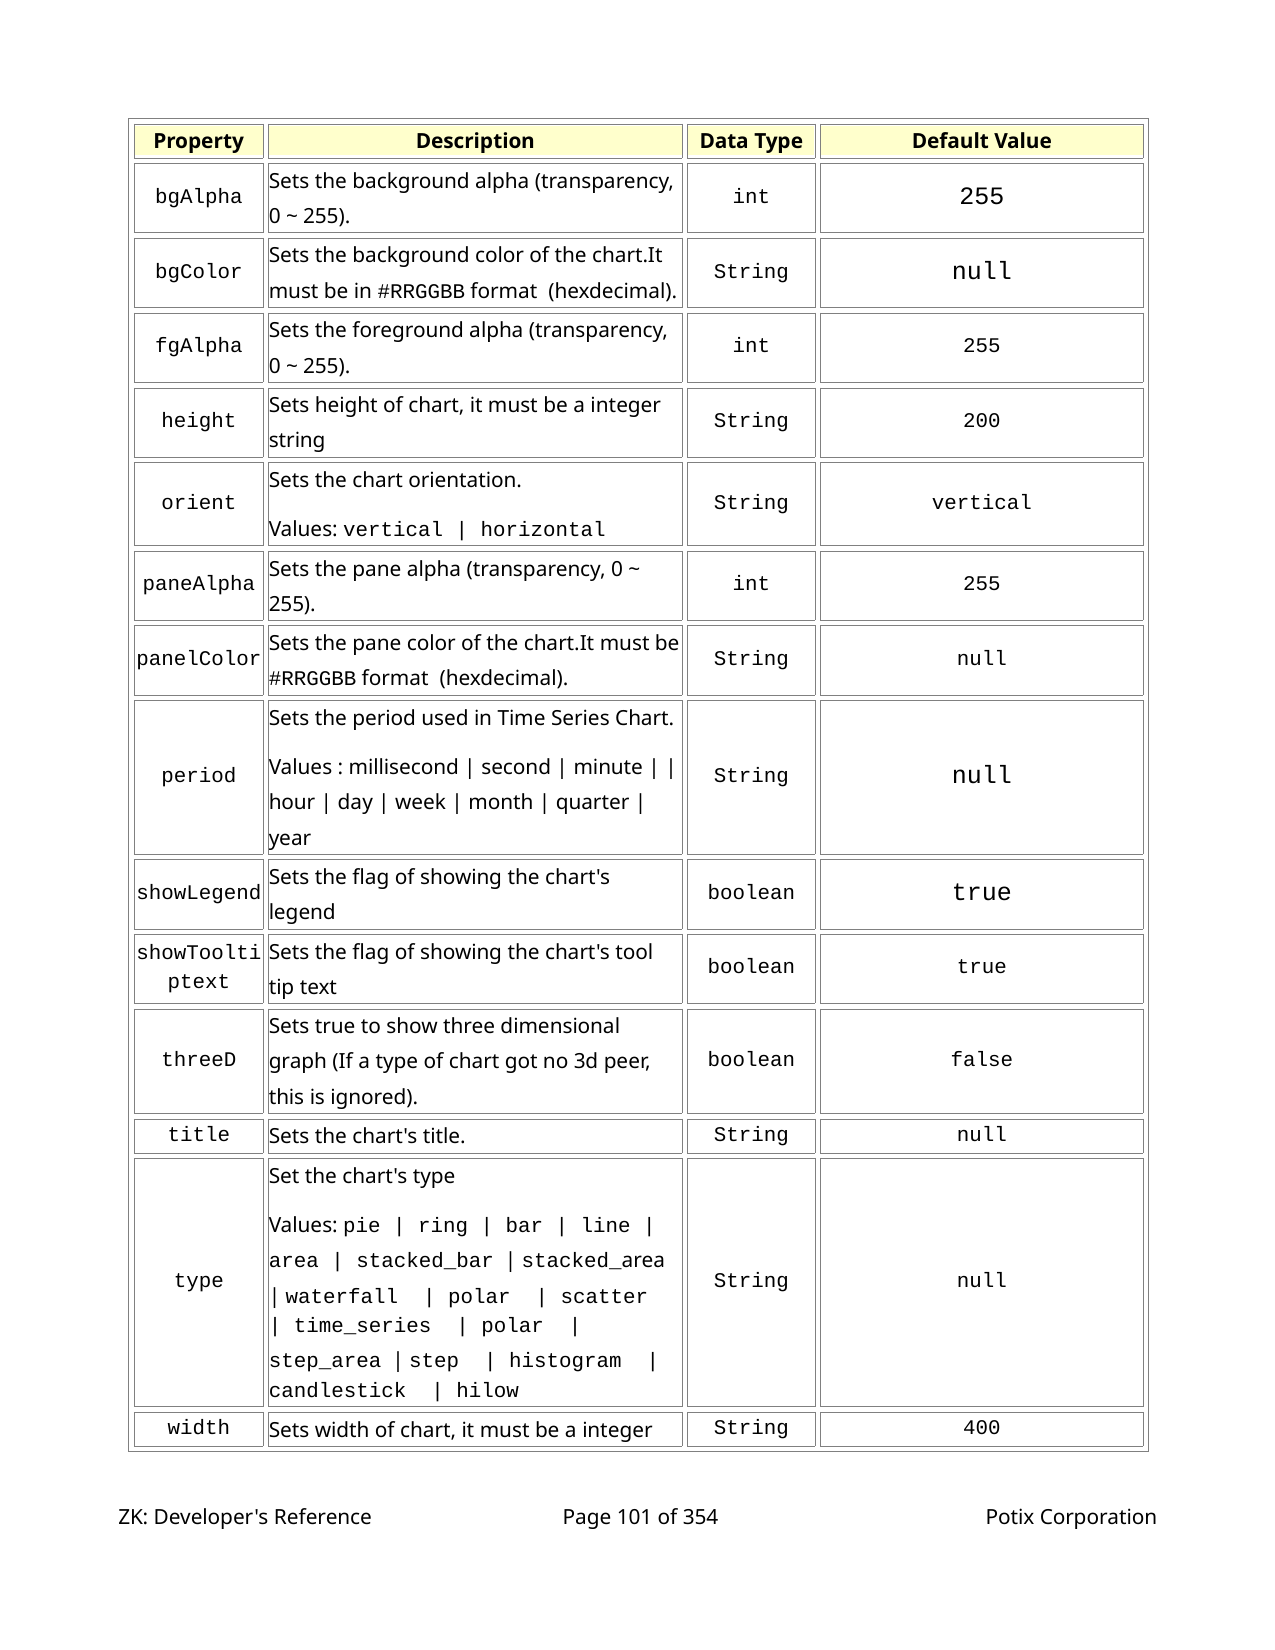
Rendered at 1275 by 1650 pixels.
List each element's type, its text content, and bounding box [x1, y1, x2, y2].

table_cell Sets the background alpha (transparency, 0 ~ 255). [266, 158, 685, 232]
table_cell 200 [818, 382, 1146, 457]
table_cell type [131, 1153, 266, 1406]
table_cell Sets the foreground alpha (transparency, 0 ~ 255). [266, 307, 685, 382]
table_cell Sets the background color of the chart.It must be in #RRGGBB format (hexdecimal). [266, 232, 685, 307]
table_cell vertical [818, 457, 1146, 545]
table_cell Sets the flag of showing the chart's legend [266, 854, 685, 928]
table_cell int [685, 307, 817, 382]
table_cell bgAlpha [131, 158, 266, 232]
table_cell width [131, 1406, 266, 1446]
table_cell null [818, 620, 1146, 695]
table_cell String [685, 382, 817, 457]
table_cell Sets the chart's title. [266, 1113, 685, 1152]
table_cell String [685, 1153, 817, 1406]
table_cell boolean [685, 1003, 817, 1113]
table_cell null [818, 1113, 1146, 1152]
table_cell true [818, 929, 1146, 1003]
table_cell fgAlpha [131, 307, 266, 382]
table_cell int [685, 158, 817, 232]
table_cell threeD [131, 1003, 266, 1113]
table_cell Sets width of chart, it must be a integer [266, 1406, 685, 1446]
table_cell 255 [818, 307, 1146, 382]
table_cell paneAlpha [131, 545, 266, 620]
table_cell period [131, 695, 266, 854]
table_cell Sets the pane alpha (transparency, 0 ~ 255). [266, 545, 685, 620]
table_header Data Type [685, 119, 817, 158]
table_cell false [818, 1003, 1146, 1113]
table_cell 400 [818, 1406, 1146, 1446]
table_cell String [685, 1113, 817, 1152]
table_cell Sets the flag of showing the chart's tool tip text [266, 929, 685, 1003]
table_cell orient [131, 457, 266, 545]
table_cell boolean [685, 854, 817, 928]
table_cell String [685, 232, 817, 307]
table_cell String [685, 695, 817, 854]
table_cell String [685, 457, 817, 545]
table_cell null [818, 232, 1146, 307]
table_cell showTooltiptext [131, 929, 266, 1003]
table_cell 255 [818, 158, 1146, 232]
table_cell Set the chart's type Values: pie | ring | bar | line | area | stacked_bar | stacked_area | waterfall | polar | scatter | time_series | polar | step_area | step | histogram | candlestick | hilow [266, 1153, 685, 1406]
table_cell String [685, 1406, 817, 1446]
table_header Default Value [818, 119, 1146, 158]
table_cell int [685, 545, 817, 620]
table_cell String [685, 620, 817, 695]
table_cell Sets the chart orientation. Values: vertical | horizontal [266, 457, 685, 545]
table_header Property [131, 119, 266, 158]
table_cell null [818, 1153, 1146, 1406]
table_cell null [818, 695, 1146, 854]
table_cell Sets height of chart, it must be a integer string [266, 382, 685, 457]
table_cell boolean [685, 929, 817, 1003]
table_cell panelColor [131, 620, 266, 695]
table_cell Sets true to show three dimensional graph (If a type of chart got no 3d peer, this is ignored). [266, 1003, 685, 1113]
table_cell title [131, 1113, 266, 1152]
table_cell 255 [818, 545, 1146, 620]
table_cell true [818, 854, 1146, 928]
table_header Description [266, 119, 685, 158]
table_cell showLegend [131, 854, 266, 928]
table_cell bgColor [131, 232, 266, 307]
table_cell height [131, 382, 266, 457]
table_cell Sets the pane color of the chart.It must be #RRGGBB format (hexdecimal). [266, 620, 685, 695]
table_cell Sets the period used in Time Series Chart. Values : millisecond | second | minute | | hour | day | week | month | quarter | year [266, 695, 685, 854]
